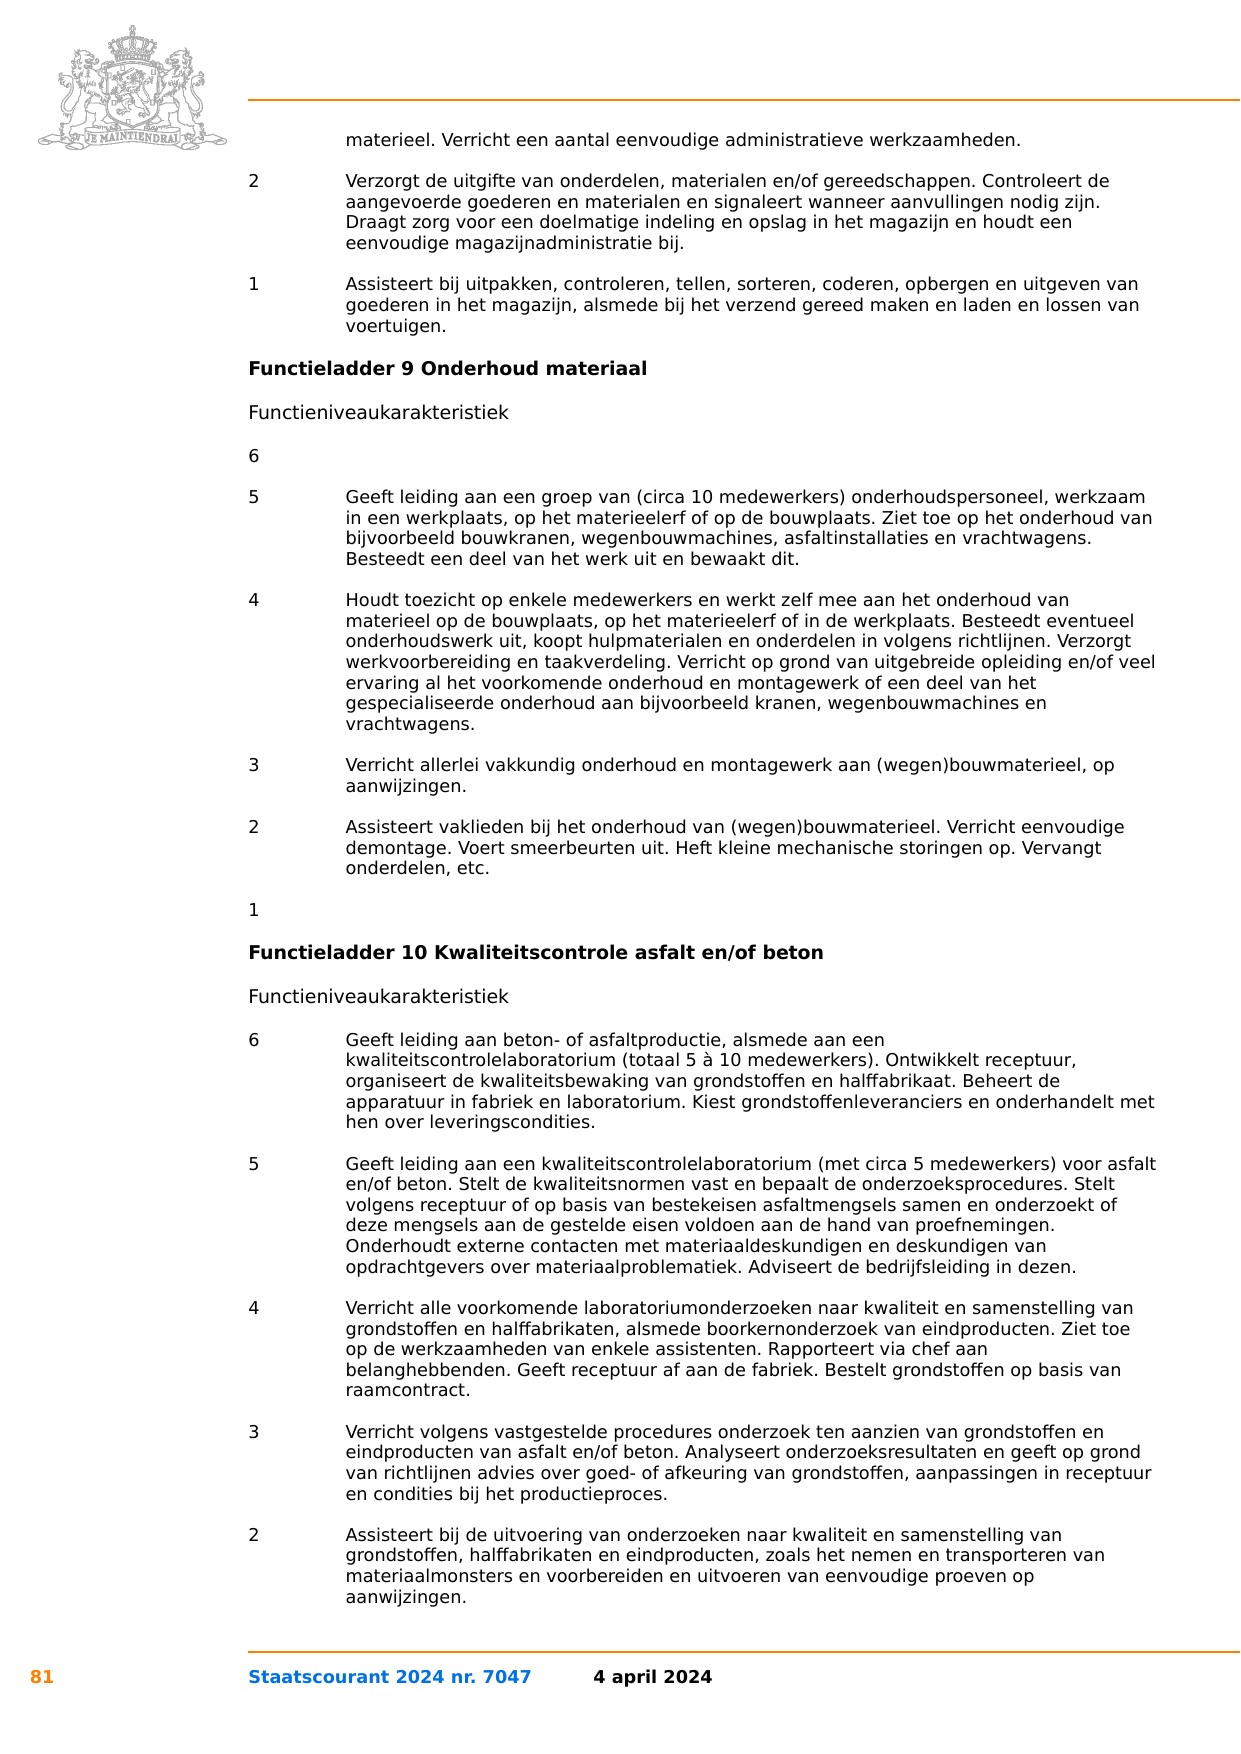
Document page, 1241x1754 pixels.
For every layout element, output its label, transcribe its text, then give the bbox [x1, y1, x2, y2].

table_header Geeft leiding aan beton- of asfaltproductie, alsmede aan een kwaliteitscontrolelaboratorium (totaal 5 à 10 medewerkers). Ontwikkelt receptuur, organiseert de kwaliteitsbewaking van grondstoffen en halffabrikaat. Beheert de apparatuur in fabriek en laboratorium. Kiest grondstoffenleveranciers en onderhandelt met hen over leveringscondities. [340, 1030, 1163, 1133]
table_cell [248, 130, 339, 151]
table_header 6 [248, 446, 339, 466]
table_cell Assisteert vaklieden bij het onderhoud van (wegen)bouwmaterieel. Verricht eenvoudige demontage. Voert smeerbeurten uit. Heft kleine mechanische storingen op. Vervangt onderdelen, etc. [340, 817, 1163, 879]
table_cell [248, 796, 339, 817]
table_cell 2 [248, 817, 339, 879]
table_cell Verricht alle voorkomende laboratoriumonderzoeken naar kwaliteit en samenstelling van grondstoffen en halffabrikaten, alsmede boorkernonderzoek van eindproducten. Ziet toe op de werkzaamheden van enkele assistenten. Rapporteert via chef aan belanghebbenden. Geeft receptuur af aan de fabriek. Bestelt grondstoffen op basis van raamcontract. [340, 1298, 1163, 1401]
table_cell Geeft leiding aan een kwaliteitscontrolelaboratorium (met circa 5 medewerkers) voor asfalt en/of beton. Stelt de kwaliteitsnormen vast en bepaalt de onderzoeksprocedures. Stelt volgens receptuur of op basis van bestekeisen asfaltmengsels samen en onderzoekt of deze mengsels aan de gestelde eisen voldoen aan de hand van proefnemingen. Onderhoudt externe contacten met materiaaldeskundigen en deskundigen van opdrachtgevers over materiaalproblematiek. Adviseert de bedrijfsleiding in dezen. [340, 1154, 1163, 1277]
table_cell [248, 1504, 339, 1525]
table_cell [340, 1277, 1163, 1298]
table_cell [248, 254, 339, 274]
table_cell [340, 466, 1163, 487]
text Functieniveaukarakteristiek [248, 986, 1163, 1008]
table_cell 4 [248, 1298, 339, 1401]
table_cell Verzorgt de uitgifte van onderdelen, materialen en/of gereedschappen. Controleert de aangevoerde goederen en materialen en signaleert wanneer aanvullingen nodig zijn. Draagt zorg voor een doelmatige indeling en opslag in het magazijn en houdt een eenvoudige magazijnadministratie bij. [340, 171, 1163, 254]
picture [38, 25, 227, 150]
subtitle Functieladder 9 Onderhoud materiaal [248, 358, 1163, 380]
table_header 6 [248, 1030, 339, 1133]
text Functieniveaukarakteristiek [248, 402, 1163, 424]
subtitle Functieladder 10 Kwaliteitscontrole asfalt en/of beton [248, 942, 1163, 964]
table_cell [340, 1133, 1163, 1153]
table_cell [340, 254, 1163, 274]
table_cell [248, 466, 339, 487]
table_cell [340, 570, 1163, 590]
table_cell 3 [248, 1422, 339, 1504]
table_cell [248, 735, 339, 755]
table_cell [248, 1133, 339, 1153]
table_cell [248, 570, 339, 590]
table_cell Verricht volgens vastgestelde procedures onderzoek ten aanzien van grondstoffen en eindproducten van asfalt en/of beton. Analyseert onderzoeksresultaten en geeft op grond van richtlijnen advies over goed- of afkeuring van grondstoffen, aanpassingen in receptuur en condities bij het productieproces. [340, 1422, 1163, 1504]
table_cell 4 [248, 590, 339, 734]
table_cell Houdt toezicht op enkele medewerkers en werkt zelf mee aan het onderhoud van materieel op de bouwplaats, op het materieelerf of in de werkplaats. Besteedt eventueel onderhoudswerk uit, koopt hulpmaterialen en onderdelen in volgens richtlijnen. Verzorgt werkvoorbereiding en taakverdeling. Verricht op grond van uitgebreide opleiding en/of veel ervaring al het voorkomende onderhoud en montagewerk of een deel van het gespecialiseerde onderhoud aan bijvoorbeeld kranen, wegenbouwmachines en vrachtwagens. [340, 590, 1163, 734]
table_cell 5 [248, 1154, 339, 1277]
table_cell 2 [248, 171, 339, 254]
table_cell 3 [248, 755, 339, 796]
table_cell [248, 1277, 339, 1298]
table_cell [340, 900, 1163, 920]
table_cell materieel. Verricht een aantal eenvoudige administratieve werkzaamheden. [340, 130, 1163, 151]
table_cell [340, 1504, 1163, 1525]
table_cell Verricht allerlei vakkundig onderhoud en montagewerk aan (wegen)bouwmaterieel, op aanwijzingen. [340, 755, 1163, 796]
table_cell [340, 796, 1163, 817]
table_cell 2 [248, 1525, 339, 1607]
table_cell [340, 879, 1163, 899]
table_cell 5 [248, 487, 339, 569]
table_cell 1 [248, 900, 339, 920]
table_cell [248, 1401, 339, 1422]
table_cell [248, 879, 339, 899]
table_cell Geeft leiding aan een groep van (circa 10 medewerkers) onderhoudspersoneel, werkzaam in een werkplaats, op het materieelerf of op de bouwplaats. Ziet toe op het onderhoud van bijvoorbeeld bouwkranen, wegenbouwmachines, asfaltinstallaties en vrachtwagens. Besteedt een deel van het werk uit en bewaakt dit. [340, 487, 1163, 569]
table_cell Assisteert bij de uitvoering van onderzoeken naar kwaliteit en samenstelling van grondstoffen, halffabrikaten en eindproducten, zoals het nemen en transporteren van materiaalmonsters en voorbereiden en uitvoeren van eenvoudige proeven op aanwijzingen. [340, 1525, 1163, 1607]
table_cell 1 [248, 274, 339, 336]
table_header [340, 446, 1163, 466]
table_cell [248, 151, 339, 171]
table_cell [340, 735, 1163, 755]
table_cell [340, 151, 1163, 171]
table_cell [340, 1401, 1163, 1422]
table_cell Assisteert bij uitpakken, controleren, tellen, sorteren, coderen, opbergen en uitgeven van goederen in het magazijn, alsmede bij het verzend gereed maken en laden en lossen van voertuigen. [340, 274, 1163, 336]
